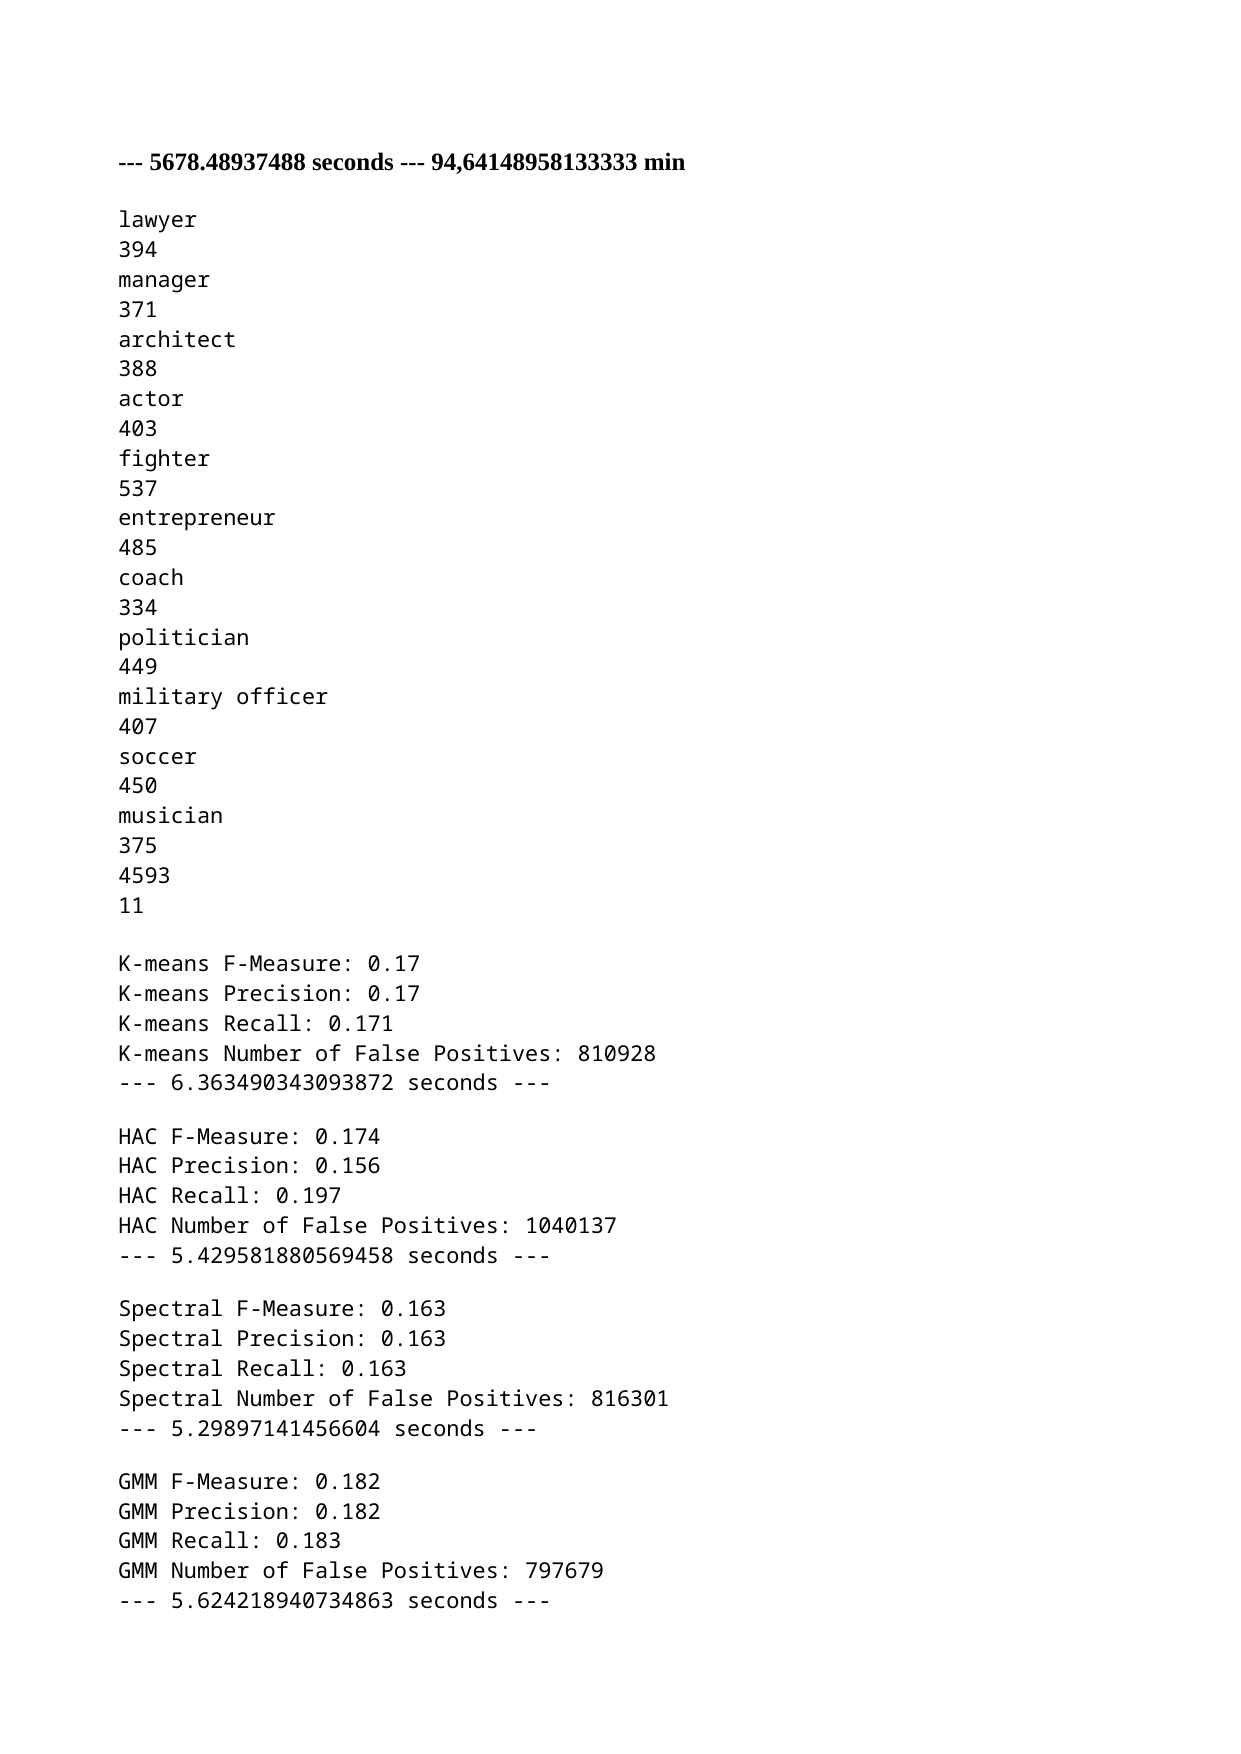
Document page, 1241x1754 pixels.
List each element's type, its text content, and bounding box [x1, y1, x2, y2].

text actor [118, 383, 1122, 413]
text HAC Precision: 0.156 [118, 1151, 1122, 1180]
text HAC F-Measure: 0.174 [118, 1121, 1122, 1151]
text K-means Precision: 0.17 [118, 978, 1122, 1008]
text Spectral F-Measure: 0.163 [118, 1293, 1122, 1323]
text GMM F-Measure: 0.182 [118, 1466, 1122, 1496]
text --- 5.29897141456604 seconds --- [118, 1412, 1122, 1442]
text HAC Recall: 0.197 [118, 1180, 1122, 1210]
text --- 5.429581880569458 seconds --- [118, 1240, 1122, 1270]
text 394 [118, 234, 1122, 264]
text 407 [118, 711, 1122, 741]
text 403 [118, 413, 1122, 443]
text Spectral Precision: 0.163 [118, 1323, 1122, 1353]
text fighter [118, 443, 1122, 472]
text 450 [118, 770, 1122, 800]
text Spectral Number of False Positives: 816301 [118, 1383, 1122, 1412]
text HAC Number of False Positives: 1040137 [118, 1210, 1122, 1240]
text manager [118, 264, 1122, 294]
text GMM Number of False Positives: 797679 [118, 1555, 1122, 1585]
text musician [118, 800, 1122, 830]
text Spectral Recall: 0.163 [118, 1353, 1122, 1383]
text 371 [118, 294, 1122, 323]
text 334 [118, 592, 1122, 621]
text K-means F-Measure: 0.17 [118, 948, 1122, 978]
text 388 [118, 353, 1122, 383]
text 449 [118, 651, 1122, 681]
text GMM Precision: 0.182 [118, 1496, 1122, 1526]
text entrepreneur [118, 502, 1122, 532]
text --- 5678.48937488 seconds --- 94,64148958133333 min [118, 147, 1122, 176]
text --- 5.624218940734863 seconds --- [118, 1585, 1122, 1615]
text politician [118, 621, 1122, 651]
text --- 6.363490343093872 seconds --- [118, 1067, 1122, 1097]
text military officer [118, 681, 1122, 711]
text K-means Recall: 0.171 [118, 1008, 1122, 1037]
text soccer [118, 741, 1122, 770]
text 537 [118, 472, 1122, 502]
text GMM Recall: 0.183 [118, 1526, 1122, 1555]
text 485 [118, 532, 1122, 562]
text K-means Number of False Positives: 810928 [118, 1037, 1122, 1067]
text coach [118, 562, 1122, 592]
text 11 [118, 889, 1122, 919]
text 4593 [118, 860, 1122, 889]
text 375 [118, 830, 1122, 860]
text architect [118, 323, 1122, 353]
text lawyer [118, 204, 1122, 234]
